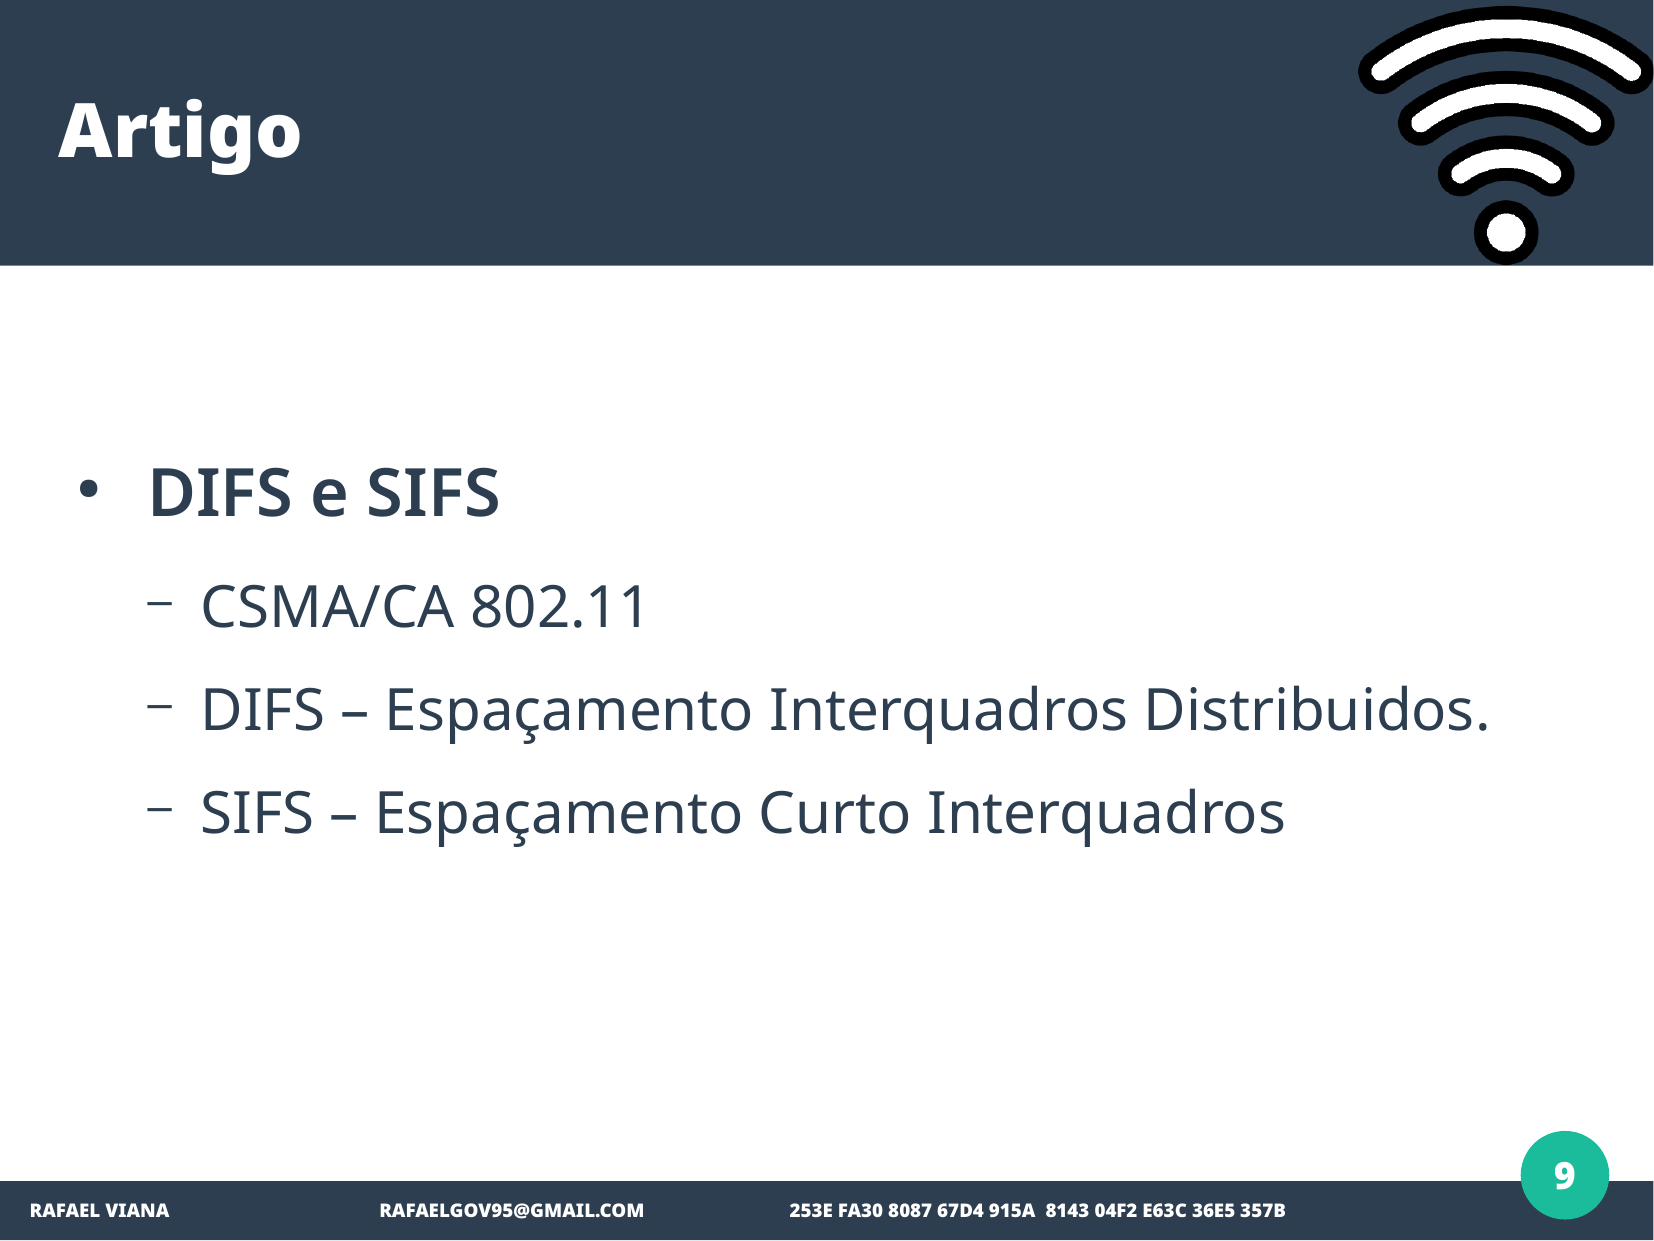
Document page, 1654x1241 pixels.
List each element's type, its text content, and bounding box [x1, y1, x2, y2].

list DIFS e SIFS CSMA/CA 802.11 DIFS – Espaçamento Interquadros Distribuidos. SIFS – Espaçamento Curto Interquadros [59, 324, 1595, 1152]
picture [1358, 0, 1654, 283]
title Artigo [59, 49, 1358, 207]
text_box RAFAEL VIANA RAFAELGOV95@GMAIL.COM 253E FA30 8087 67D4 915A 8143 04F2 E63C 36E5 357B [29, 1181, 1654, 1241]
